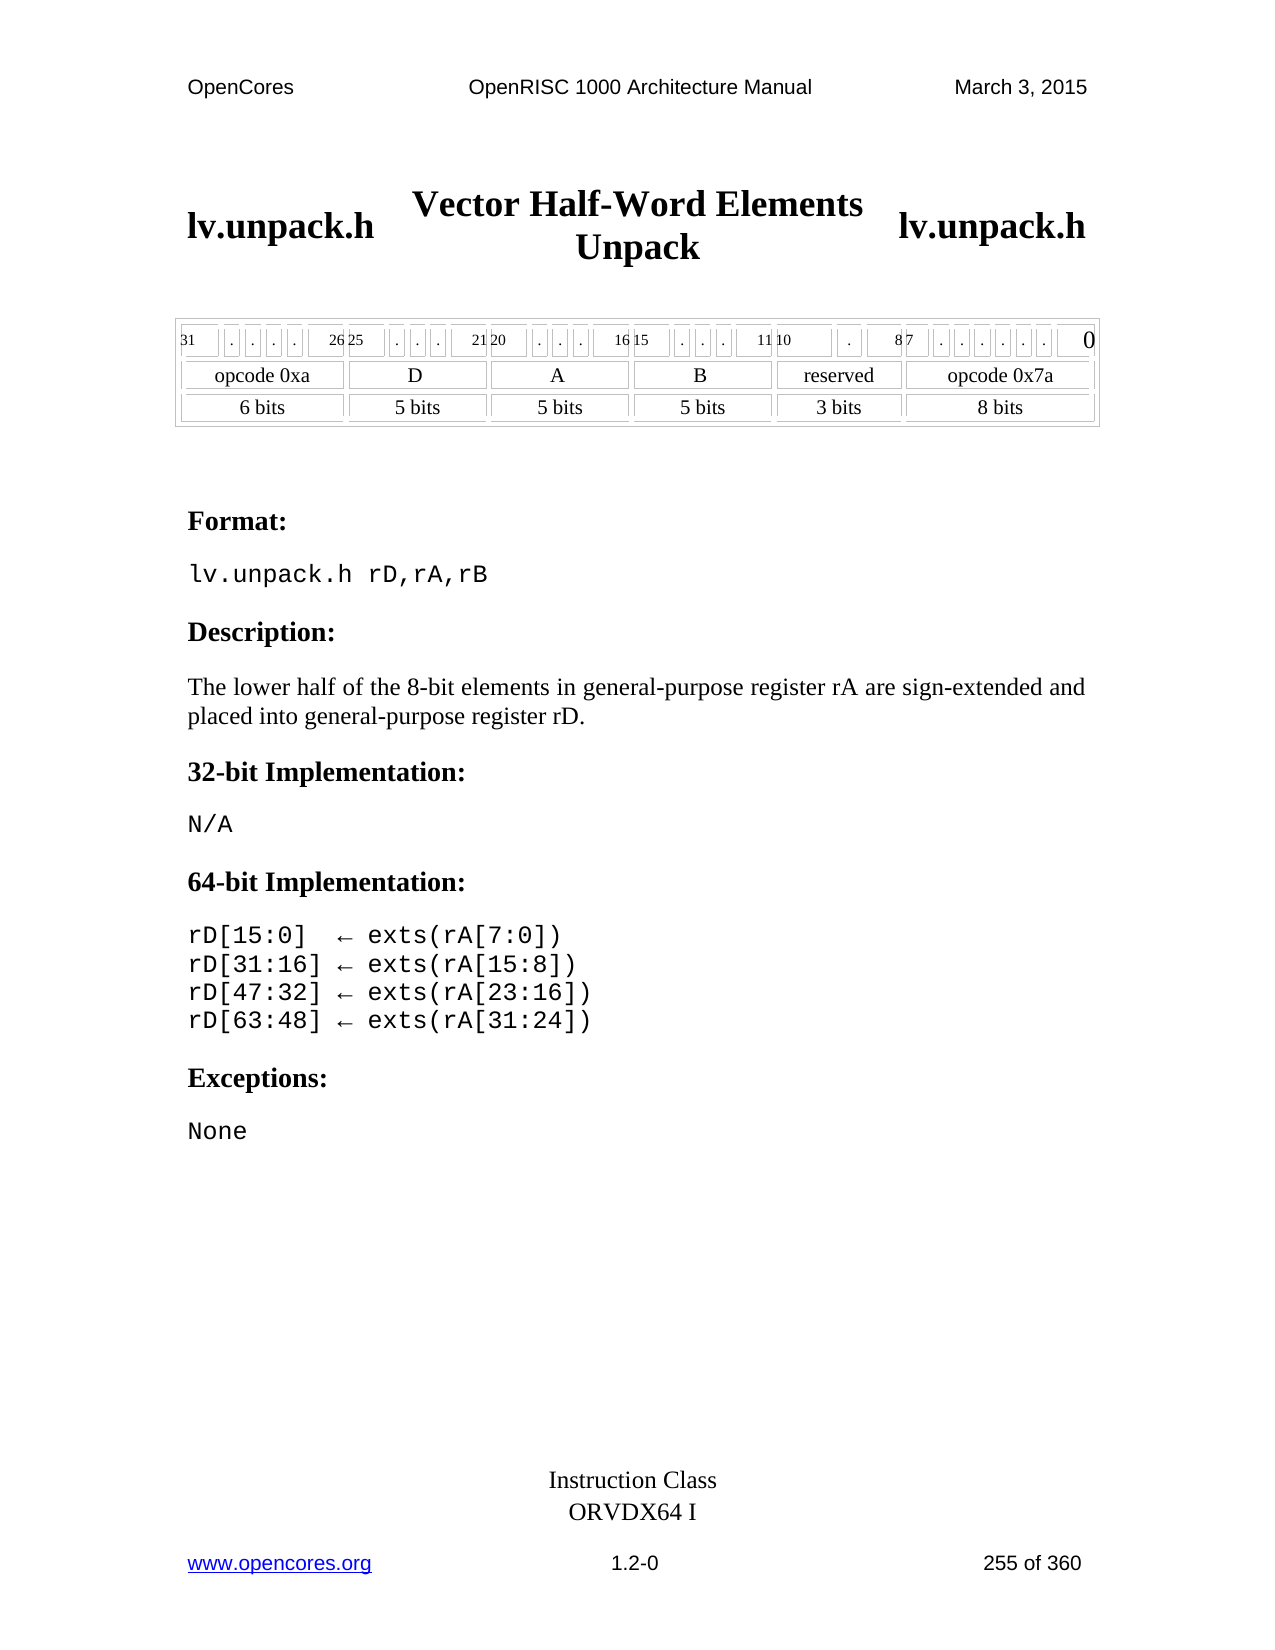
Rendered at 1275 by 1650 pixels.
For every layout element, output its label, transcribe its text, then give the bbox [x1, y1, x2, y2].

text Description: [187, 615, 1087, 647]
text 32-bit Implementation: [187, 755, 1087, 787]
text lv.unpack.h rD,rA,rB [187, 561, 1087, 590]
text N/A [187, 812, 1087, 840]
text Format: [187, 504, 1087, 536]
text None [187, 1118, 1087, 1147]
text 64-bit Implementation: [187, 865, 1087, 898]
text The lower half of the 8-bit elements in general-purpose register rA are sign-extended and placed into general-purpose register rD. [187, 672, 1087, 730]
text Exceptions: [187, 1061, 1087, 1093]
text rD[15:0] ← exts(rA[7:0]) rD[31:16] ← exts(rA[15:8]) rD[47:32] ← exts(rA[23:16]) rD[63:48] ← exts(rA[31:24]) [187, 923, 1087, 1036]
